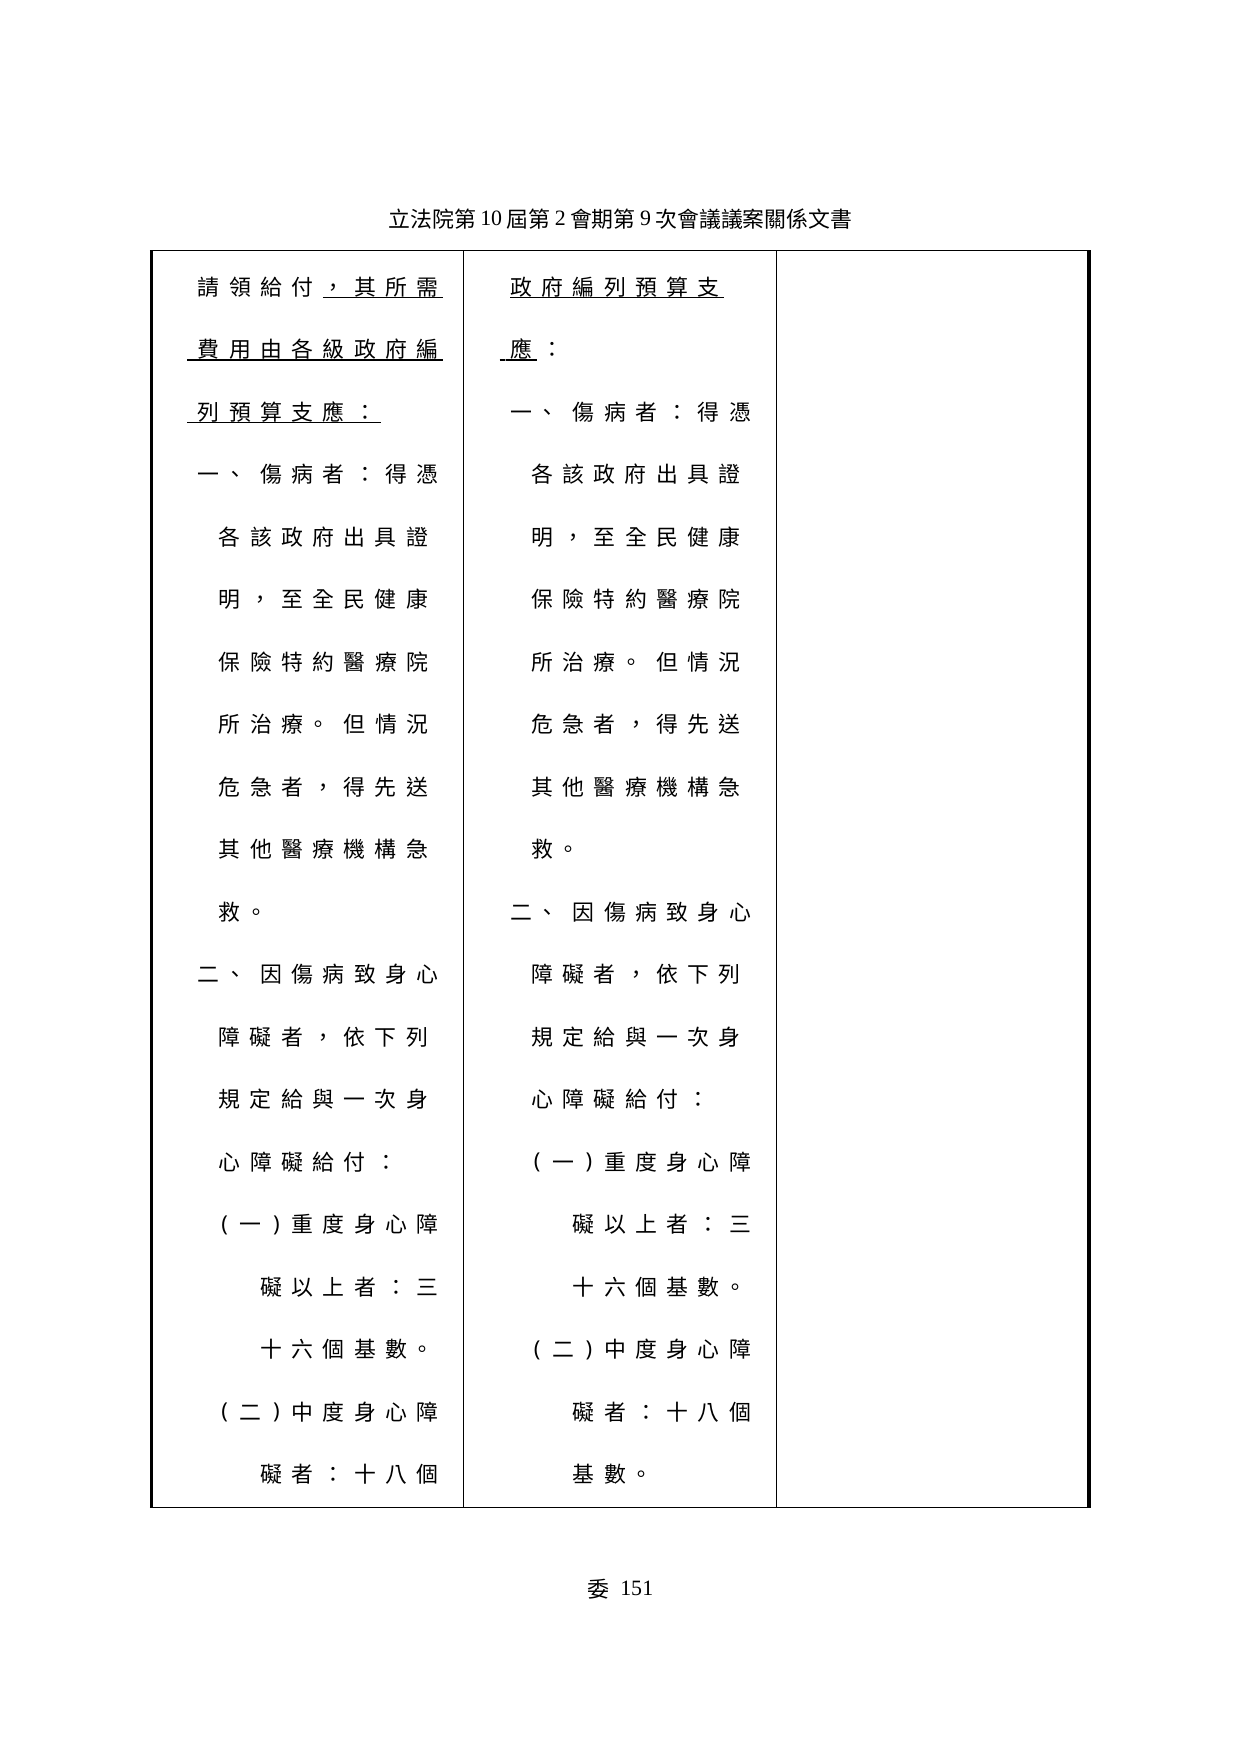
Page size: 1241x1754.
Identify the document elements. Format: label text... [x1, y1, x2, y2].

table_cell 請領給付，其所需費用由各級政府編列預算支應： 一、傷病者：得憑各該政府出具證明，至全民健康保險特約醫療院所治療。但情況危急者，得先送其他醫療機構急救。 二、因傷病致身心障礙者，依下列規定給與一次身心障礙給付： (一)重度身心障礙以上者：三十六個基數。 (二)中度身心障礙者：十八個 [153, 251, 463, 1507]
table_cell 政府編列預算支應： 一、傷病者：得憑各該政府出具證明，至全民健康保險特約醫療院所治療。但情況危急者，得先送其他醫療機構急救。 二、因傷病致身心障礙者，依下列規定給與一次身心障礙給付： (一)重度身心障礙以上者：三十六個基數。 (二)中度身心障礙者：十八個基數。 [464, 251, 776, 1507]
table_cell [777, 251, 1087, 1507]
